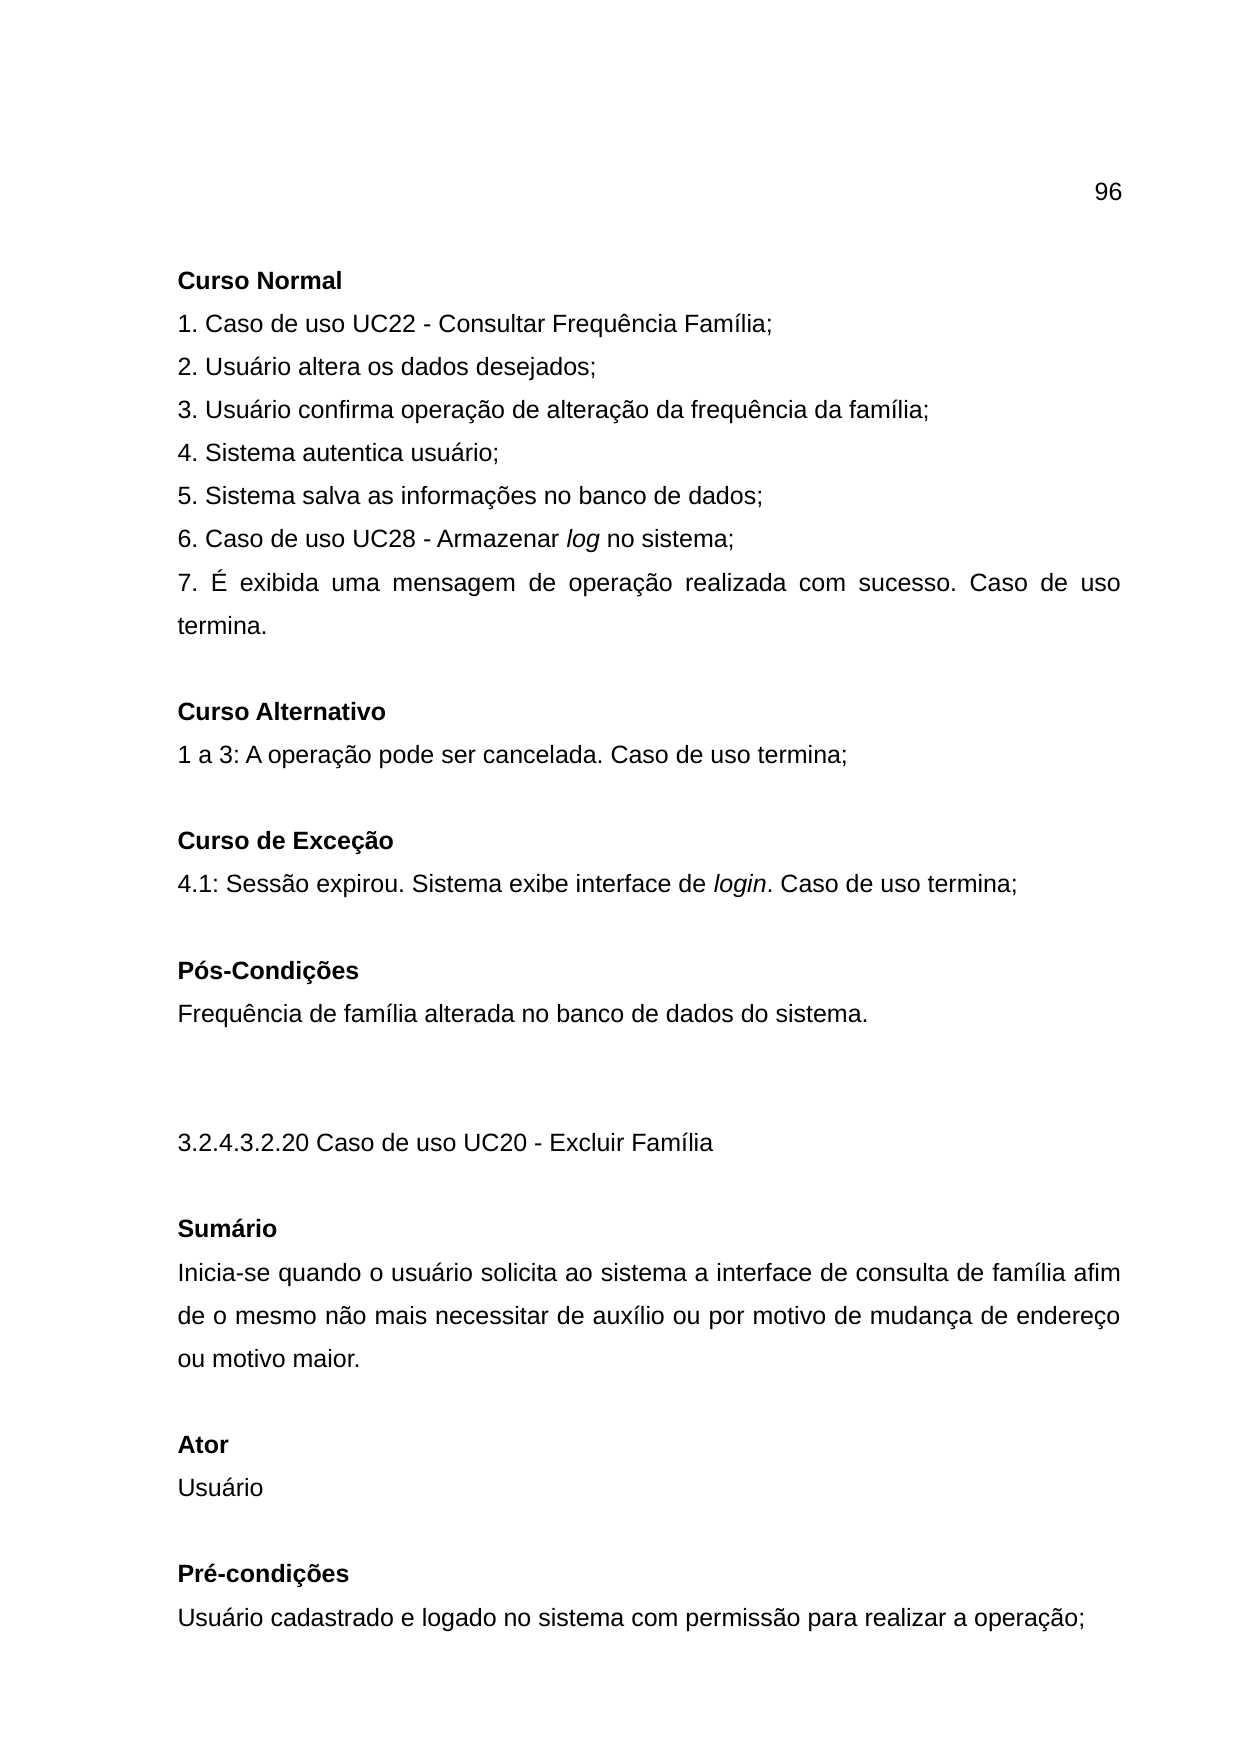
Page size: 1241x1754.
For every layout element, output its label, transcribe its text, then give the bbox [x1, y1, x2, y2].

text 1 a 3: A operação pode ser cancelada. Caso de uso termina; [177, 740, 1122, 769]
text Curso de Exceção [177, 826, 1122, 855]
text 1. Caso de uso UC22 - Consultar Frequência Família; [177, 309, 1122, 338]
text 4. Sistema autentica usuário; [177, 438, 1122, 467]
text 5. Sistema salva as informações no banco de dados; [177, 481, 1122, 510]
text Pré-condições [177, 1559, 1122, 1588]
text Inicia-se quando o usuário solicita ao sistema a interface de consulta de família afim de o mesmo não mais necessitar de auxílio ou por motivo de mudança de endereço ou motivo maior. [177, 1258, 1122, 1373]
text Frequência de família alterada no banco de dados do sistema. [177, 999, 1122, 1028]
text Ator [177, 1430, 1122, 1459]
text Curso Normal [177, 266, 1122, 294]
text Pós-Condições [177, 956, 1122, 984]
text Sumário [177, 1214, 1122, 1243]
text Curso Alternativo [177, 697, 1122, 726]
text 7. É exibida uma mensagem de operação realizada com sucesso. Caso de uso termina. [177, 568, 1122, 639]
text 3. Usuário confirma operação de alteração da frequência da família; [177, 395, 1122, 424]
text 6. Caso de uso UC28 - Armazenar log no sistema; [177, 524, 1122, 553]
text 2. Usuário altera os dados desejados; [177, 352, 1122, 381]
text Usuário [177, 1473, 1122, 1502]
text Usuário cadastrado e logado no sistema com permissão para realizar a operação; [177, 1603, 1122, 1631]
text 3.2.4.3.2.20 Caso de uso UC20 - Excluir Família [177, 1128, 1122, 1157]
text 4.1: Sessão expirou. Sistema exibe interface de login. Caso de uso termina; [177, 869, 1122, 898]
